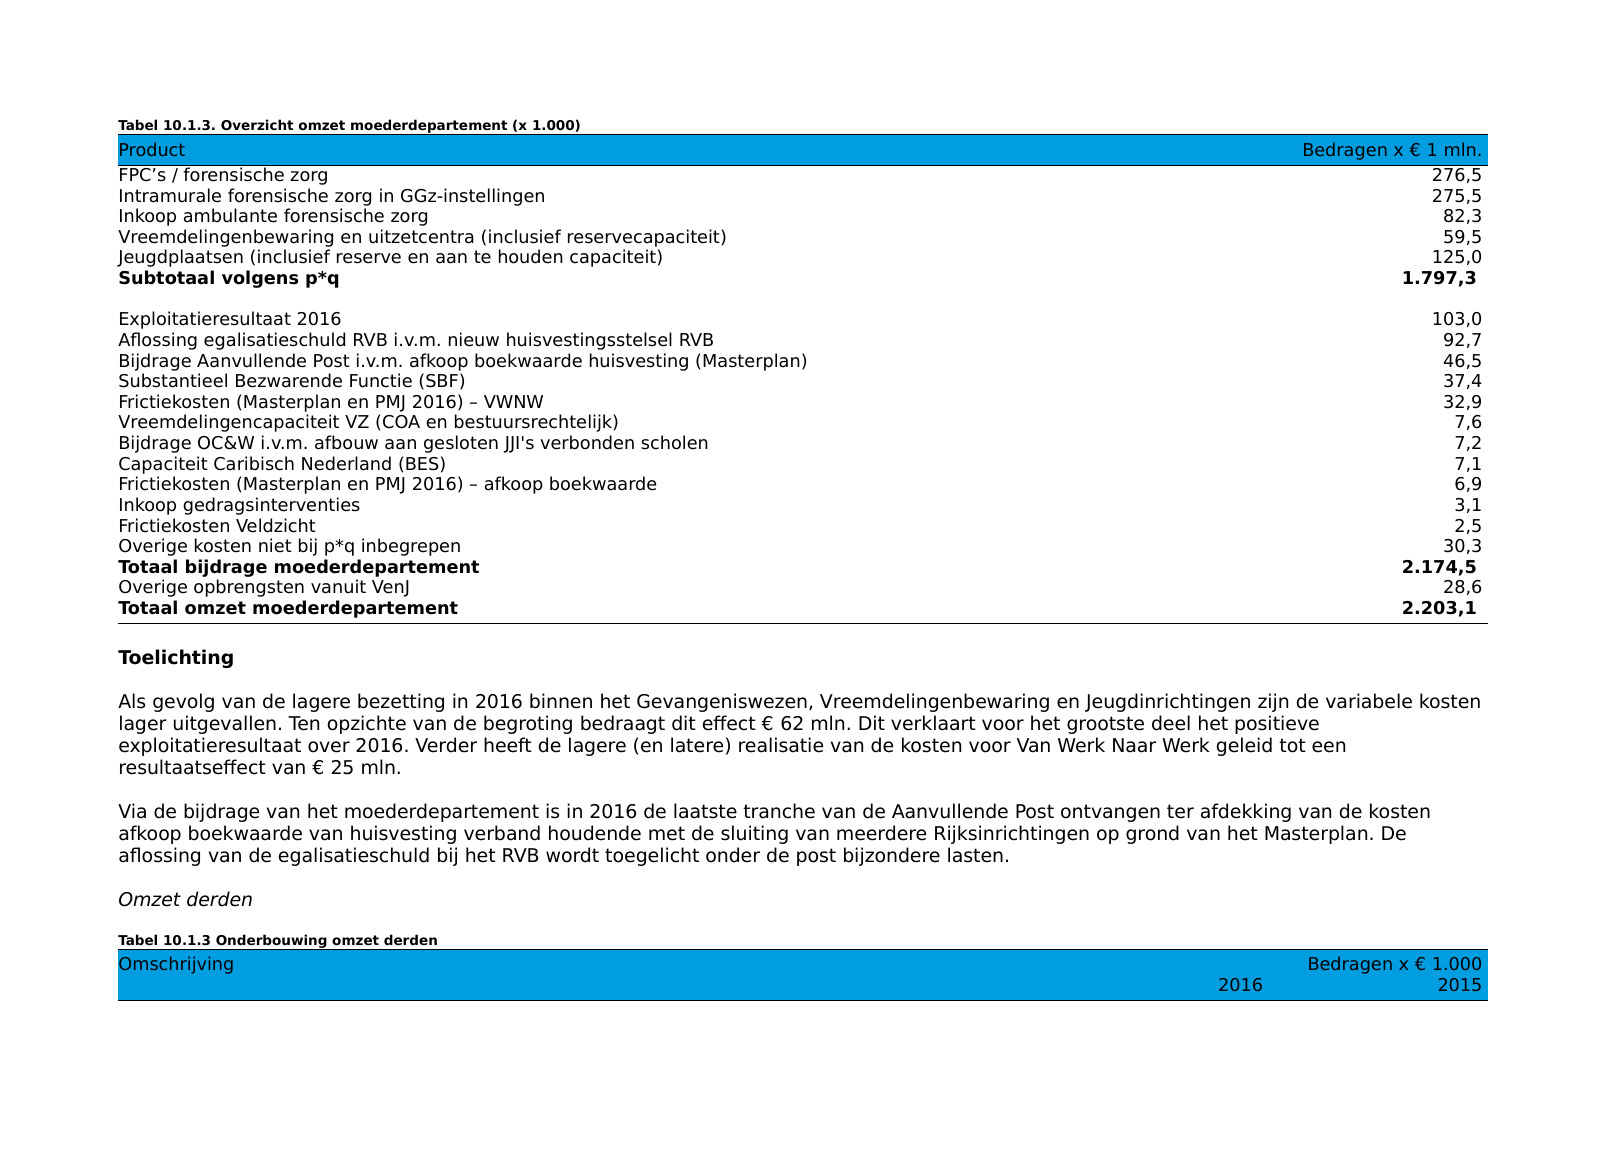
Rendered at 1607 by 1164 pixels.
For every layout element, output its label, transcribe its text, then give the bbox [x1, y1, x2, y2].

table_cell 1.797,3 [1269, 268, 1488, 289]
table_cell 59,5 [1269, 227, 1488, 247]
table_cell Frictiekosten (Masterplan en PMJ 2016) – afkoop boekwaarde [118, 474, 1269, 495]
table_cell 2.174,5 [1269, 557, 1488, 577]
table_cell Exploitatieresultaat 2016 [118, 309, 1269, 330]
table_header Tabel 10.1.3. Overzicht omzet moederdepartement (x 1.000) [118, 118, 1488, 134]
table_cell Bijdrage Aanvullende Post i.v.m. afkoop boekwaarde huisvesting (Masterplan) [118, 351, 1269, 371]
table_cell Bedragen x € 1.000 [1050, 950, 1488, 975]
table_cell Bedragen x € 1 mln. [1269, 135, 1488, 165]
table_cell 7,1 [1269, 454, 1488, 474]
table_cell 28,6 [1269, 578, 1488, 598]
table_cell Totaal omzet moederdepartement [118, 598, 1269, 623]
table_cell 32,9 [1269, 392, 1488, 412]
table_cell 37,4 [1269, 371, 1488, 392]
table_cell 46,5 [1269, 351, 1488, 371]
table_cell 7,2 [1269, 433, 1488, 454]
table_cell [118, 1001, 1050, 1027]
table_cell Totaal bijdrage moederdepartement [118, 557, 1269, 577]
table_cell [1269, 1001, 1488, 1027]
table_cell [1050, 1001, 1269, 1027]
text Via de bijdrage van het moederdepartement is in 2016 de laatste tranche van de Aanvullende Post ontvangen ter afdekking van de kosten afkoop boekwaarde van huisvesting verband houdende met de sluiting van meerdere Rijksinrichtingen op grond van het Masterplan. De aflossing van de egalisatieschuld bij het RVB wordt toegelicht onder de post bijzondere lasten. [118, 801, 1488, 867]
table_cell Vreemdelingenbewaring en uitzetcentra (inclusief reservecapaciteit) [118, 227, 1269, 247]
table_cell 2016 [1050, 975, 1269, 1000]
table_cell [118, 289, 1269, 309]
text Als gevolg van de lagere bezetting in 2016 binnen het Gevangeniswezen, Vreemdelingenbewaring en Jeugdinrichtingen zijn de variabele kosten lager uitgevallen. Ten opzichte van de begroting bedraagt dit effect € 62 mln. Dit verklaart voor het grootste deel het positieve exploitatieresultaat over 2016. Verder heeft de lagere (en latere) realisatie van de kosten voor Van Werk Naar Werk geleid tot een resultaatseffect van € 25 mln. [118, 691, 1488, 779]
table_cell 103,0 [1269, 309, 1488, 330]
table_cell Omschrijving [118, 950, 1050, 975]
table_cell [118, 975, 1050, 1000]
table_cell Subtotaal volgens p*q [118, 268, 1269, 289]
table_cell 7,6 [1269, 413, 1488, 433]
table_cell 6,9 [1269, 474, 1488, 495]
table_cell Inkoop ambulante forensische zorg [118, 206, 1269, 227]
table_cell Capaciteit Caribisch Nederland (BES) [118, 454, 1269, 474]
table_cell [1269, 289, 1488, 309]
table_cell 82,3 [1269, 206, 1488, 227]
table_cell Inkoop gedragsinterventies [118, 495, 1269, 516]
table_cell 92,7 [1269, 330, 1488, 351]
table_cell 276,5 [1269, 166, 1488, 186]
table_cell 30,3 [1269, 536, 1488, 557]
table_cell 2015 [1269, 975, 1488, 1000]
table_cell 275,5 [1269, 186, 1488, 206]
table_cell Overige kosten niet bij p*q inbegrepen [118, 536, 1269, 557]
table_cell Substantieel Bezwarende Functie (SBF) [118, 371, 1269, 392]
table_cell 3,1 [1269, 495, 1488, 516]
table_cell Bijdrage OC&W i.v.m. afbouw aan gesloten JJI's verbonden scholen [118, 433, 1269, 454]
table_cell 125,0 [1269, 248, 1488, 268]
table_cell 2,5 [1269, 516, 1488, 536]
table_cell Vreemdelingencapaciteit VZ (COA en bestuursrechtelijk) [118, 413, 1269, 433]
subtitle Toelichting [118, 647, 1488, 668]
table_cell Frictiekosten (Masterplan en PMJ 2016) – VWNW [118, 392, 1269, 412]
table_header Tabel 10.1.3 Onderbouwing omzet derden [118, 933, 1488, 948]
table_cell Jeugdplaatsen (inclusief reserve en aan te houden capaciteit) [118, 248, 1269, 268]
table_cell 2.203,1 [1269, 598, 1488, 623]
table_cell Overige opbrengsten vanuit VenJ [118, 578, 1269, 598]
table_cell Frictiekosten Veldzicht [118, 516, 1269, 536]
table_cell Aflossing egalisatieschuld RVB i.v.m. nieuw huisvestingsstelsel RVB [118, 330, 1269, 351]
table_cell Product [118, 135, 1269, 165]
table_cell FPC’s / forensische zorg [118, 166, 1269, 186]
table_cell Intramurale forensische zorg in GGz-instellingen [118, 186, 1269, 206]
subtitle Omzet derden [118, 889, 1488, 911]
